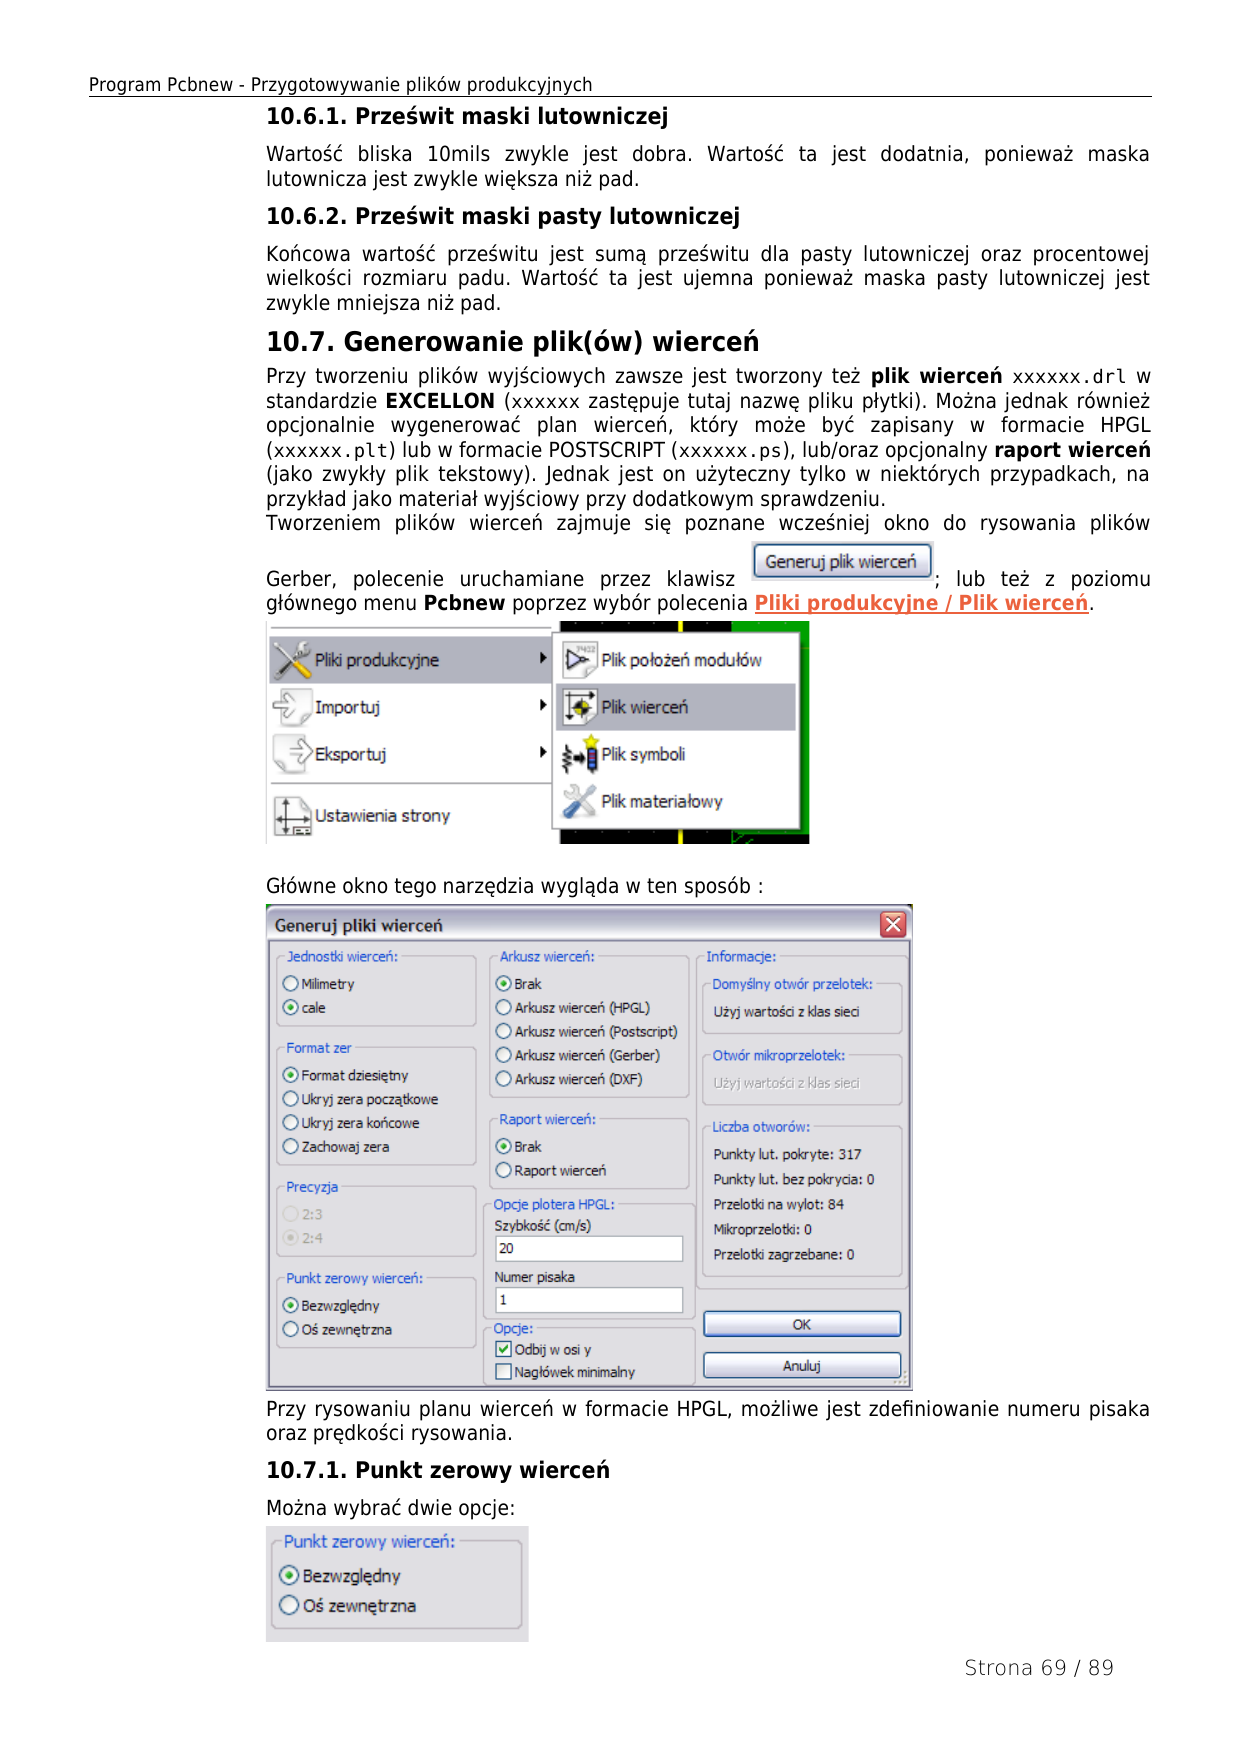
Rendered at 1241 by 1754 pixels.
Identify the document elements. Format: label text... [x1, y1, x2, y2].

subtitle Prześwit maski lutowniczej [266, 103, 1152, 130]
text Przy tworzeniu plików wyjściowych zawsze jest tworzony też plik wierceń xxxxxx.drl w standardzie EXCELLON (xxxxxx zastępuje tutaj nazwę pliku płytki). Można jednak również opcjonalnie wygenerować plan wierceń, który może być zapisany w formacie HPGL (xxxxxx.plt) lub w formacie POSTSCRIPT (xxxxxx.ps), lub/oraz opcjonalny raport wierceń (jako zwykły plik tekstowy). Jednak jest on użyteczny tylko w niektórych przypadkach, na przykład jako materiał wyjściowy przy dodatkowym sprawdzeniu. [266, 364, 1152, 511]
subtitle Prześwit maski pasty lutowniczej [266, 203, 1152, 230]
text Końcowa wartość prześwitu jest sumą prześwitu dla pasty lutowniczej oraz procentowej wielkości rozmiaru padu. Wartość ta jest ujemna ponieważ maska pasty lutowniczej jest zwykle mniejsza niż pad. [266, 242, 1152, 315]
text Wartość bliska 10mils zwykle jest dobra. Wartość ta jest dodatnia, ponieważ maska lutownicza jest zwykle większa niż pad. [266, 142, 1152, 191]
text Główne okno tego narzędzia wygląda w ten sposób : [266, 874, 1152, 898]
text Tworzeniem plików wierceń zajmuje się poznane wcześniej okno do rysowania plików Gerber, polecenie uruchamiane przez klawisz ; lub też z poziomu głównego menu Pcbnew poprzez wybór polecenia Pliki produkcyjne / Plik wierceń. [266, 511, 1152, 616]
picture [751, 541, 935, 581]
picture [265, 621, 810, 844]
text Przy rysowaniu planu wierceń w formacie HPGL, możliwe jest zdefiniowanie numeru pisaka oraz prędkości rysowania. [266, 1396, 1152, 1445]
picture [265, 1526, 529, 1642]
text Można wybrać dwie opcje: [266, 1496, 1152, 1520]
subtitle Generowanie plik(ów) wierceń [266, 327, 1152, 358]
picture [265, 904, 913, 1391]
subtitle Punkt zerowy wierceń [266, 1457, 1152, 1484]
